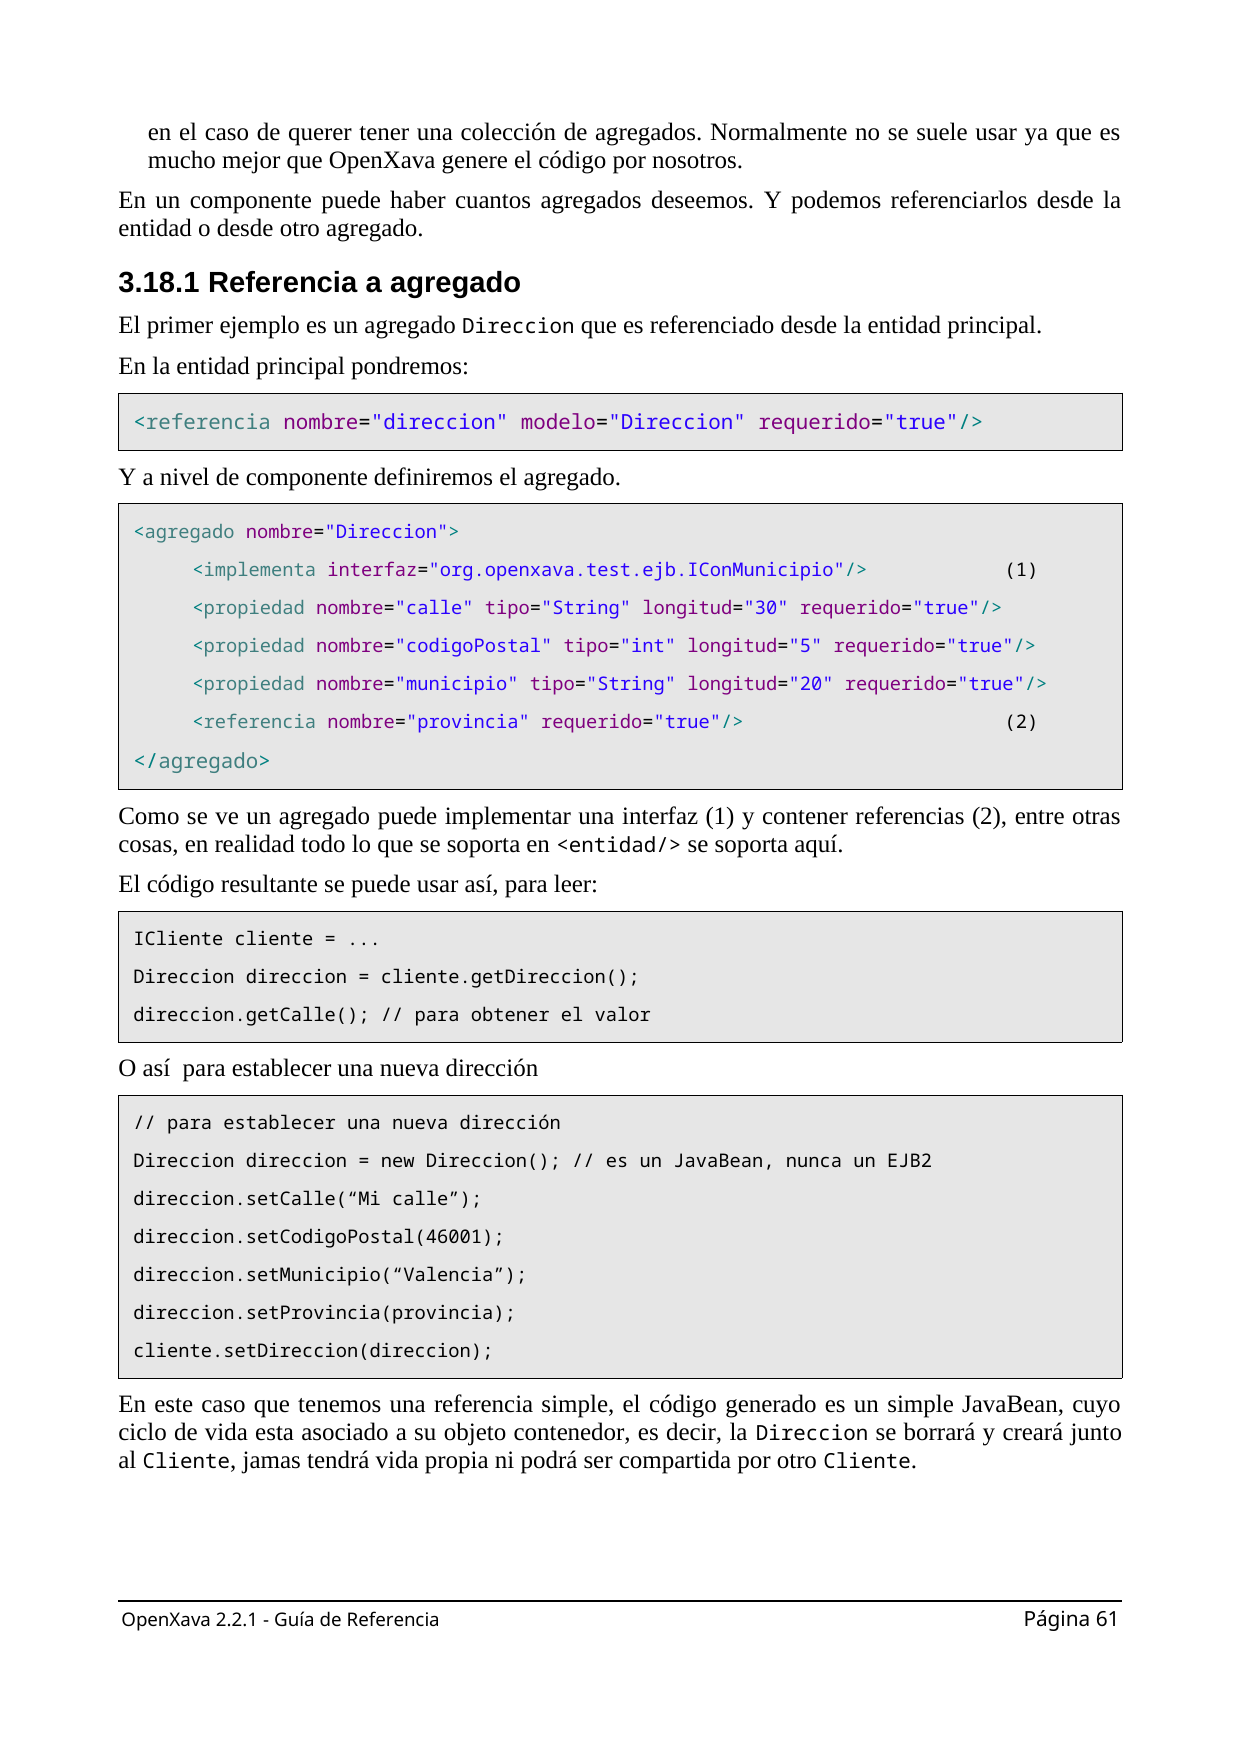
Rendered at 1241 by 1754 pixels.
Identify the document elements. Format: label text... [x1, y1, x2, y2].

text // para establecer una nueva dirección [119, 1096, 1122, 1133]
text </agregado> [119, 731, 1122, 789]
subtitle Referencia a agregado [118, 266, 1122, 299]
text <referencia nombre="direccion" modelo="Direccion" requerido="true"/> [119, 394, 1122, 450]
text direccion.setCodigoPostal(46001); [119, 1209, 1122, 1247]
text cliente.setDireccion(direccion); [119, 1323, 1122, 1378]
text direccion.setMunicipio(“Valencia”); [119, 1247, 1122, 1285]
text <agregado nombre="Direccion"> [119, 504, 1122, 541]
text <implementa interfaz="org.openxava.test.ejb.IConMunicipio"/> (1) [119, 541, 1122, 579]
text Direccion direccion = new Direccion(); // es un JavaBean, nunca un EJB2 [119, 1133, 1122, 1171]
text El código resultante se puede usar así, para leer: [118, 870, 1122, 898]
text En este caso que tenemos una referencia simple, el código generado es un simple JavaBean, cuyo ciclo de vida esta asociado a su objeto contenedor, es decir, la Direccion se borrará y creará junto al Cliente, jamas tendrá vida propia ni podrá ser compartida por otro Cliente. [118, 1391, 1122, 1475]
text <referencia nombre="provincia" requerido="true"/> (2) [119, 693, 1122, 731]
text <propiedad nombre="calle" tipo="String" longitud="30" requerido="true"/> [119, 579, 1122, 617]
text ICliente cliente = ... [119, 912, 1122, 949]
text El primer ejemplo es un agregado Direccion que es referenciado desde la entidad principal. [118, 312, 1122, 340]
text direccion.getCalle(); // para obtener el valor [119, 987, 1122, 1042]
text direccion.setCalle(“Mi calle”); [119, 1171, 1122, 1209]
text <propiedad nombre="municipio" tipo="String" longitud="20" requerido="true"/> [119, 655, 1122, 693]
list en el caso de querer tener una colección de agregados. Normalmente no se suele usar ya que es mucho mejor que OpenXava genere el código por nosotros. [118, 118, 1122, 173]
text <propiedad nombre="codigoPostal" tipo="int" longitud="5" requerido="true"/> [119, 617, 1122, 655]
text Como se ve un agregado puede implementar una interfaz (1) y contener referencias (2), entre otras cosas, en realidad todo lo que se soporta en <entidad/> se soporta aquí. [118, 802, 1122, 858]
text En la entidad principal pondremos: [118, 352, 1122, 380]
text O así para establecer una nueva dirección [118, 1054, 1122, 1082]
text direccion.setProvincia(provincia); [119, 1285, 1122, 1323]
text Direccion direccion = cliente.getDireccion(); [119, 949, 1122, 987]
text Y a nivel de componente definiremos el agregado. [118, 463, 1122, 491]
text En un componente puede haber cuantos agregados deseemos. Y podemos referenciarlos desde la entidad o desde otro agregado. [118, 186, 1122, 241]
